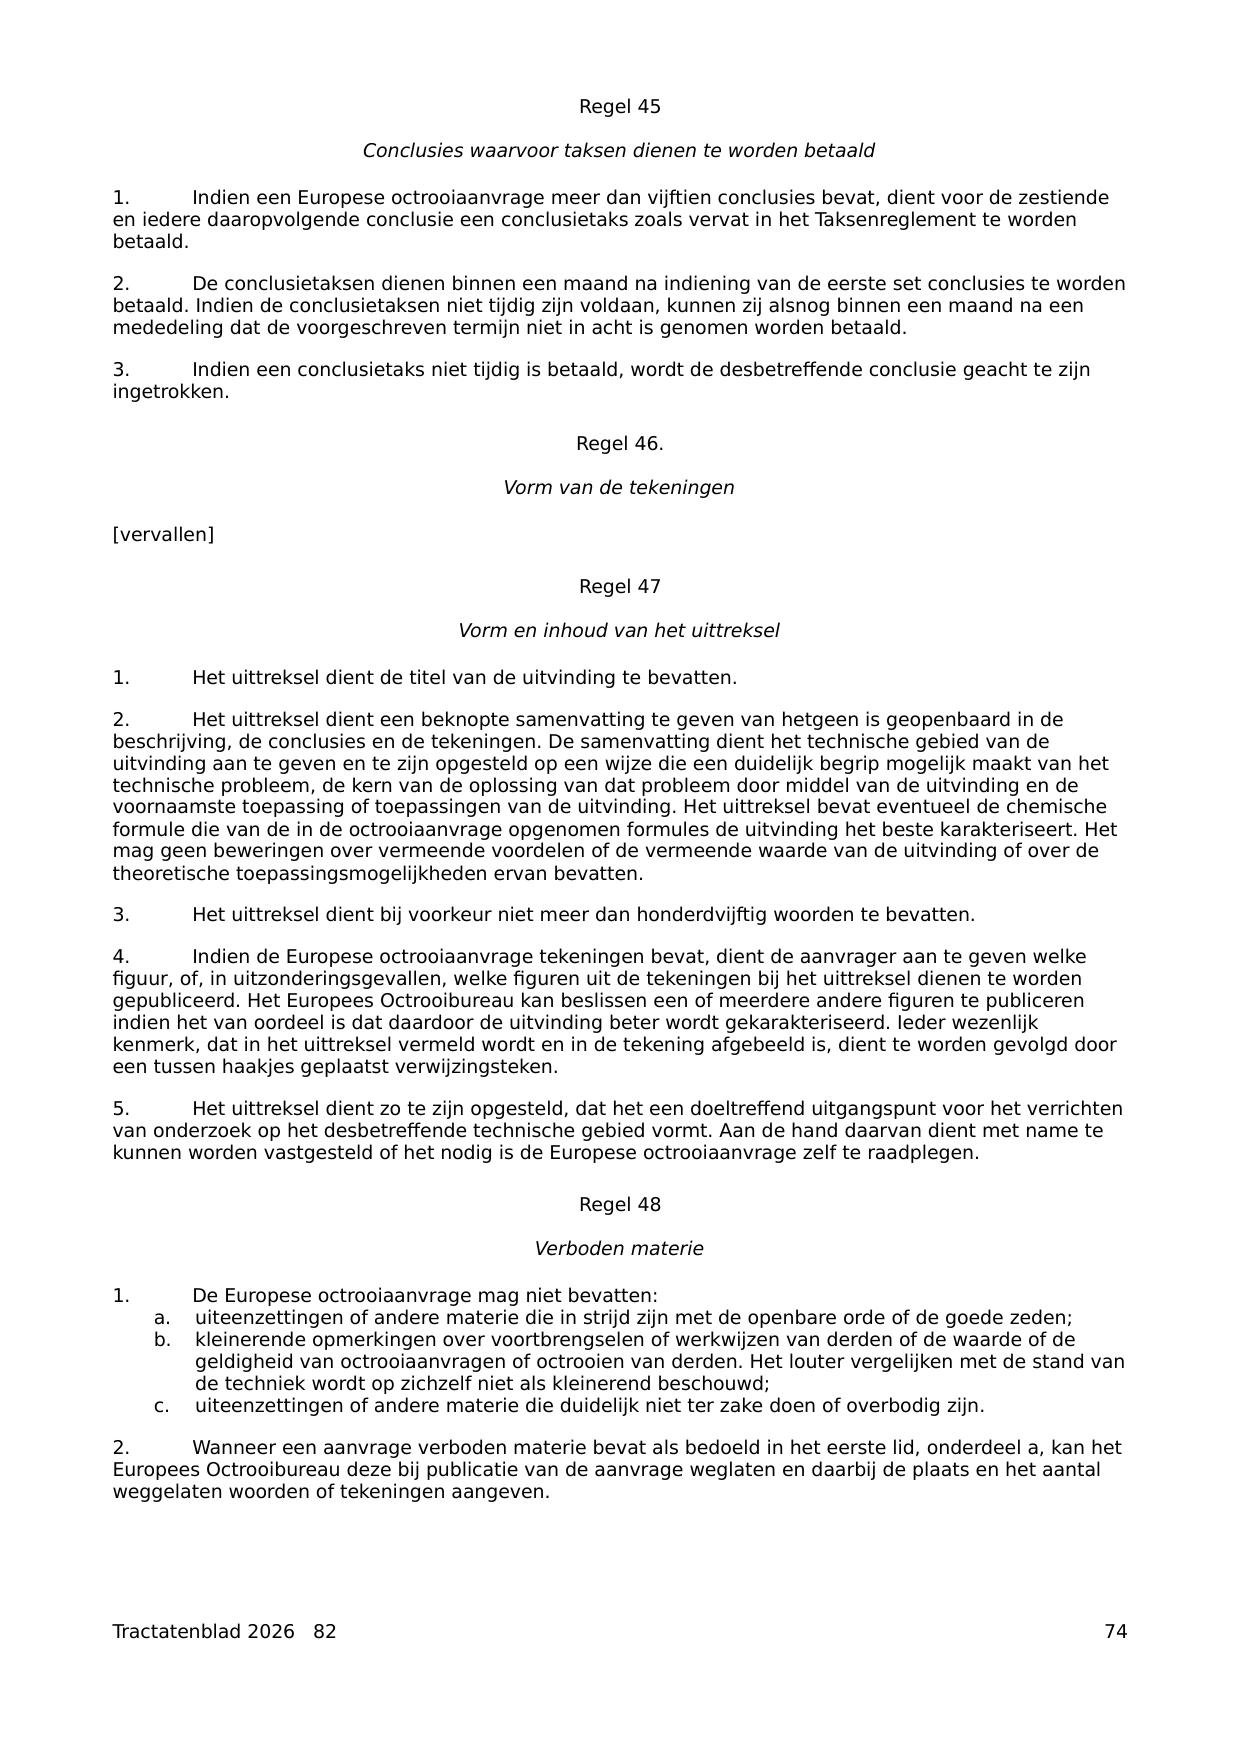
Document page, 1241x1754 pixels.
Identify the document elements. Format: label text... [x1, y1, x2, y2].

text c. uiteenzettingen of andere materie die duidelijk niet ter zake doen of overbodig zijn. [153, 1395, 1128, 1417]
text 4. Indien de Europese octrooiaanvrage tekeningen bevat, dient de aanvrager aan te geven welke figuur, of, in uitzonderingsgevallen, welke figuren uit de tekeningen bij het uittreksel dienen te worden gepubliceerd. Het Europees Octrooibureau kan beslissen een of meerdere andere figuren te publiceren indien het van oordeel is dat daardoor de uitvinding beter wordt gekarakteriseerd. Ieder wezenlijk kenmerk, dat in het uittreksel vermeld wordt en in de tekening afgebeeld is, dient te worden gevolgd door een tussen haakjes geplaatst verwijzingsteken. [112, 946, 1128, 1078]
text b. kleinerende opmerkingen over voortbrengselen of werkwijzen van derden of de waarde of de geldigheid van octrooiaanvragen of octrooien van derden. Het louter vergelijken met de stand van de techniek wordt op zichzelf niet als kleinerend beschouwd; [153, 1329, 1128, 1395]
text 3. Het uittreksel dient bij voorkeur niet meer dan honderdvijftig woorden te bevatten. [112, 904, 1128, 926]
subtitle Regel 47 Vorm en inhoud van het uittreksel [112, 576, 1128, 642]
text 1. De Europese octrooiaanvrage mag niet bevatten: [112, 1285, 1128, 1307]
subtitle Regel 46. Vorm van de tekeningen [112, 433, 1128, 499]
text 5. Het uittreksel dient zo te zijn opgesteld, dat het een doeltreffend uitgangspunt voor het verrichten van onderzoek op het desbetreffende technische gebied vormt. Aan de hand daarvan dient met name te kunnen worden vastgesteld of het nodig is de Europese octrooiaanvrage zelf te raadplegen. [112, 1098, 1128, 1164]
text 2. De conclusietaksen dienen binnen een maand na indiening van de eerste set conclusies te worden betaald. Indien de conclusietaksen niet tijdig zijn voldaan, kunnen zij alsnog binnen een maand na een mededeling dat de voorgeschreven termijn niet in acht is genomen worden betaald. [112, 273, 1128, 339]
text a. uiteenzettingen of andere materie die in strijd zijn met de openbare orde of de goede zeden; [153, 1307, 1128, 1329]
text 3. Indien een conclusietaks niet tijdig is betaald, wordt de desbetreffende conclusie geacht te zijn ingetrokken. [112, 359, 1128, 403]
text 2. Wanneer een aanvrage verboden materie bevat als bedoeld in het eerste lid, onderdeel a, kan het Europees Octrooibureau deze bij publicatie van de aanvrage weglaten en daarbij de plaats en het aantal weggelaten woorden of tekeningen aangeven. [112, 1437, 1128, 1503]
text 1. Het uittreksel dient de titel van de uitvinding te bevatten. [112, 667, 1128, 688]
subtitle Regel 48 Verboden materie [112, 1194, 1128, 1260]
text 1. Indien een Europese octrooiaanvrage meer dan vijftien conclusies bevat, dient voor de zestiende en iedere daaropvolgende conclusie een conclusietaks zoals vervat in het Taksenreglement te worden betaald. [112, 187, 1128, 253]
text [vervallen] [112, 524, 1128, 546]
subtitle Regel 45 Conclusies waarvoor taksen dienen te worden betaald [112, 96, 1128, 162]
text 2. Het uittreksel dient een beknopte samenvatting te geven van hetgeen is geopenbaard in de beschrijving, de conclusies en de tekeningen. De samenvatting dient het technische gebied van de uitvinding aan te geven en te zijn opgesteld op een wijze die een duidelijk begrip mogelijk maakt van het technische probleem, de kern van de oplossing van dat probleem door middel van de uitvinding en de voornaamste toepassing of toepassingen van de uitvinding. Het uittreksel bevat eventueel de chemische formule die van de in de octrooiaanvrage opgenomen formules de uitvinding het beste karakteriseert. Het mag geen beweringen over vermeende voordelen of de vermeende waarde van de uitvinding of over de theoretische toepassingsmogelijkheden ervan bevatten. [112, 708, 1128, 884]
